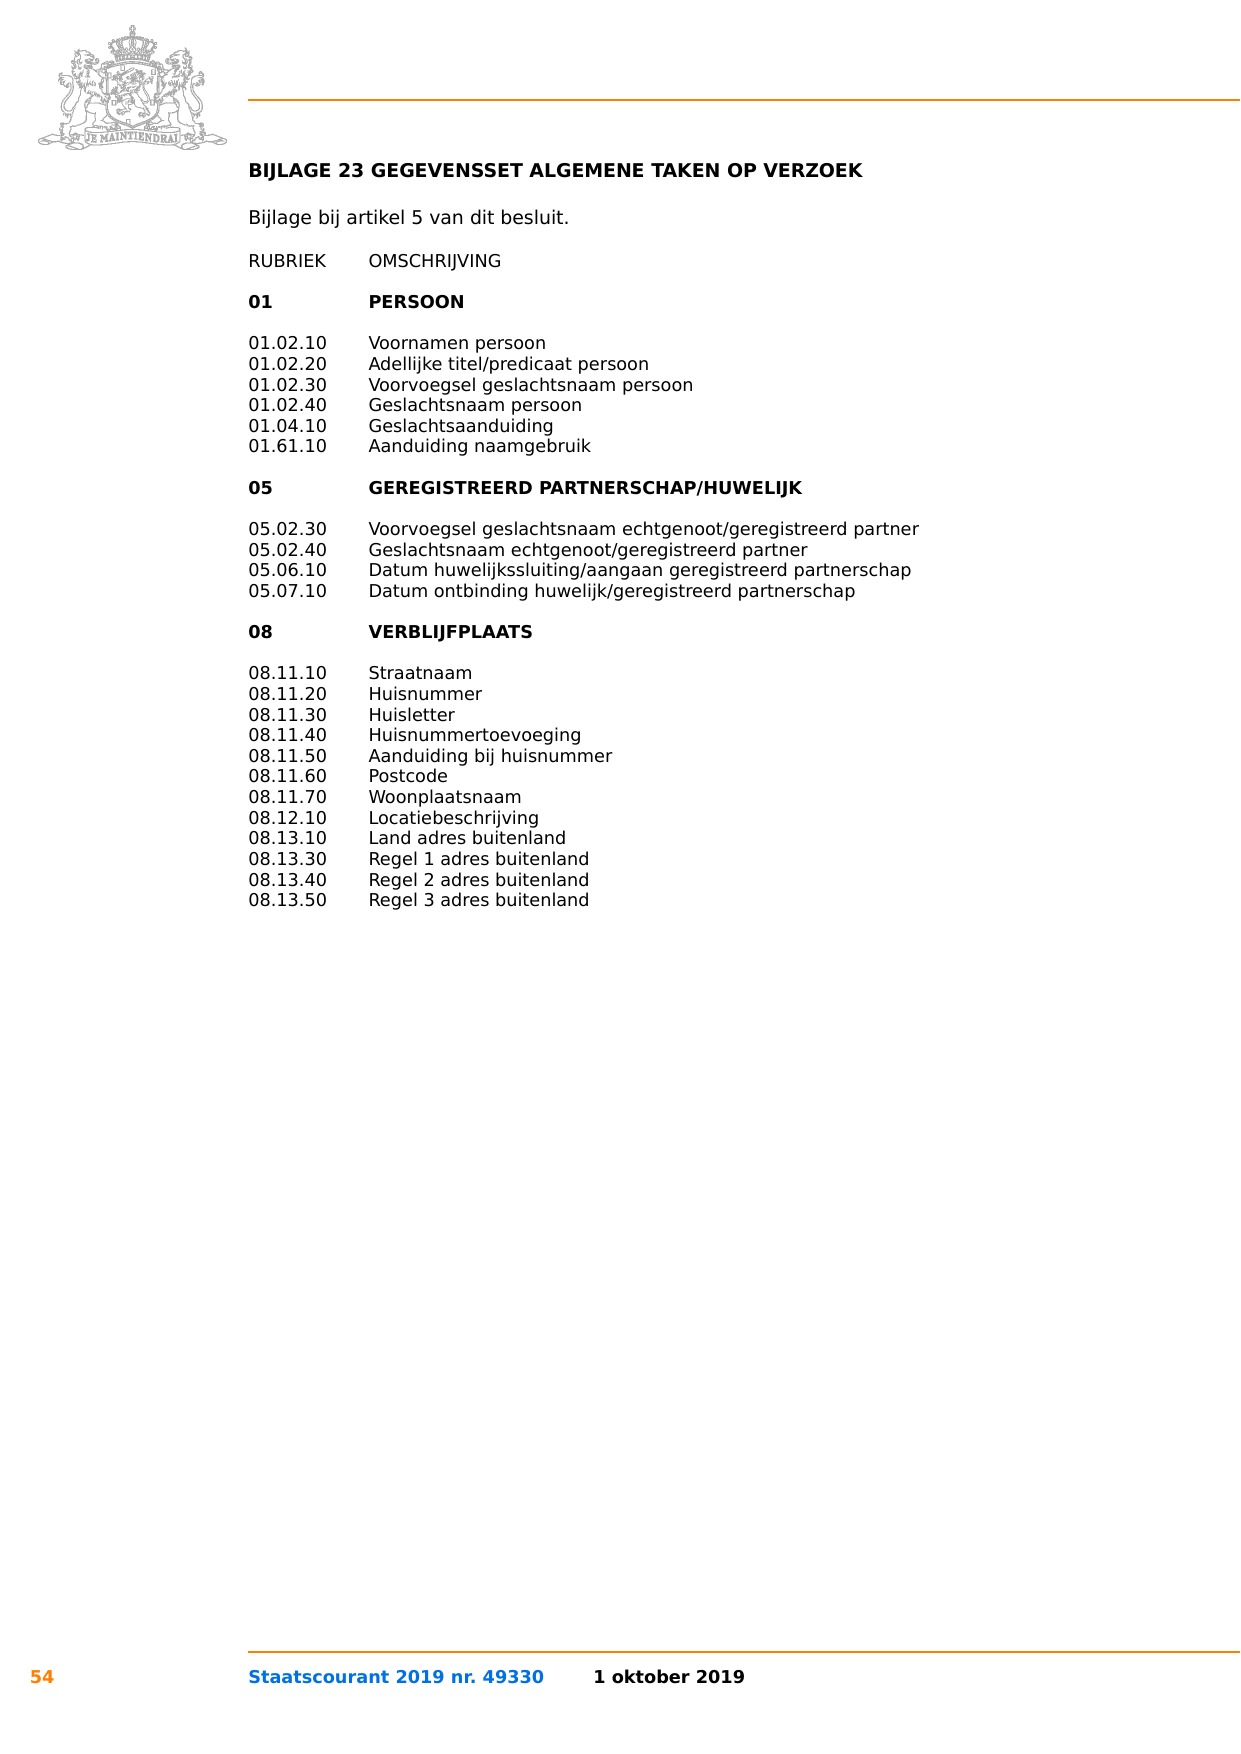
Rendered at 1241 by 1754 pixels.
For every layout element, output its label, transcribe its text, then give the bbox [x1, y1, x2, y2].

table_cell 01.02.10 [248, 333, 362, 354]
table_cell [248, 457, 362, 478]
table_cell 08.13.30 [248, 849, 362, 869]
table_cell Regel 2 adres buitenland [363, 870, 1163, 890]
table_cell Huisnummer [363, 684, 1163, 704]
table_cell Voorvoegsel geslachtsnaam echtgenoot/geregistreerd partner [363, 519, 1163, 539]
table_cell Straatnaam [363, 663, 1163, 684]
table_cell 05 [248, 478, 362, 498]
table_cell [363, 601, 1163, 622]
table_cell Geslachtsaanduiding [363, 416, 1163, 436]
table_cell [363, 271, 1163, 292]
table_cell [248, 601, 362, 622]
table_cell 01.02.30 [248, 375, 362, 395]
table_cell 08.11.70 [248, 787, 362, 808]
table_cell 05.07.10 [248, 581, 362, 601]
table_cell 08.11.60 [248, 766, 362, 787]
table_cell [363, 313, 1163, 333]
table_cell 08.13.10 [248, 828, 362, 849]
table_cell Land adres buitenland [363, 828, 1163, 849]
table_cell Datum ontbinding huwelijk/geregistreerd partnerschap [363, 581, 1163, 601]
table_cell 01.61.10 [248, 436, 362, 457]
table_cell 08.12.10 [248, 808, 362, 828]
table_cell Huisletter [363, 705, 1163, 725]
table_cell 08.11.10 [248, 663, 362, 684]
table_cell 08.13.50 [248, 890, 362, 911]
table_cell Datum huwelijkssluiting/aangaan geregistreerd partnerschap [363, 560, 1163, 581]
table_cell Locatiebeschrijving [363, 808, 1163, 828]
table_cell 08.13.40 [248, 870, 362, 890]
table_cell 01.02.20 [248, 354, 362, 374]
table_cell [248, 643, 362, 663]
table_cell Regel 3 adres buitenland [363, 890, 1163, 911]
table_cell 05.06.10 [248, 560, 362, 581]
text Bijlage bij artikel 5 van dit besluit. [248, 207, 1163, 229]
table_cell VERBLIJFPLAATS [363, 622, 1163, 643]
table_cell 08.11.50 [248, 746, 362, 766]
table_cell Aanduiding naamgebruik [363, 436, 1163, 457]
table_cell 01 [248, 292, 362, 313]
table_cell [248, 313, 362, 333]
table_cell PERSOON [363, 292, 1163, 313]
table_cell [248, 271, 362, 292]
table_cell 08.11.40 [248, 725, 362, 746]
table_cell 01.02.40 [248, 395, 362, 416]
table_cell 05.02.30 [248, 519, 362, 539]
table_cell [363, 457, 1163, 478]
picture [38, 25, 227, 150]
table_cell Regel 1 adres buitenland [363, 849, 1163, 869]
table_cell Woonplaatsnaam [363, 787, 1163, 808]
table_header RUBRIEK [248, 251, 362, 271]
table_cell [363, 643, 1163, 663]
table_cell 08 [248, 622, 362, 643]
subtitle BIJLAGE 23 GEGEVENSSET ALGEMENE TAKEN OP VERZOEK [248, 160, 1163, 182]
table_cell 08.11.20 [248, 684, 362, 704]
table_cell [248, 498, 362, 519]
table_header OMSCHRIJVING [363, 251, 1163, 271]
table_cell Huisnummertoevoeging [363, 725, 1163, 746]
table_cell Voorvoegsel geslachtsnaam persoon [363, 375, 1163, 395]
table_cell 08.11.30 [248, 705, 362, 725]
table_cell Postcode [363, 766, 1163, 787]
table_cell 01.04.10 [248, 416, 362, 436]
table_cell GEREGISTREERD PARTNERSCHAP/HUWELIJK [363, 478, 1163, 498]
table_cell 05.02.40 [248, 540, 362, 560]
table_cell Geslachtsnaam echtgenoot/geregistreerd partner [363, 540, 1163, 560]
table_cell Aanduiding bij huisnummer [363, 746, 1163, 766]
table_cell Voornamen persoon [363, 333, 1163, 354]
table_cell Geslachtsnaam persoon [363, 395, 1163, 416]
table_cell [363, 498, 1163, 519]
table_cell Adellijke titel/predicaat persoon [363, 354, 1163, 374]
